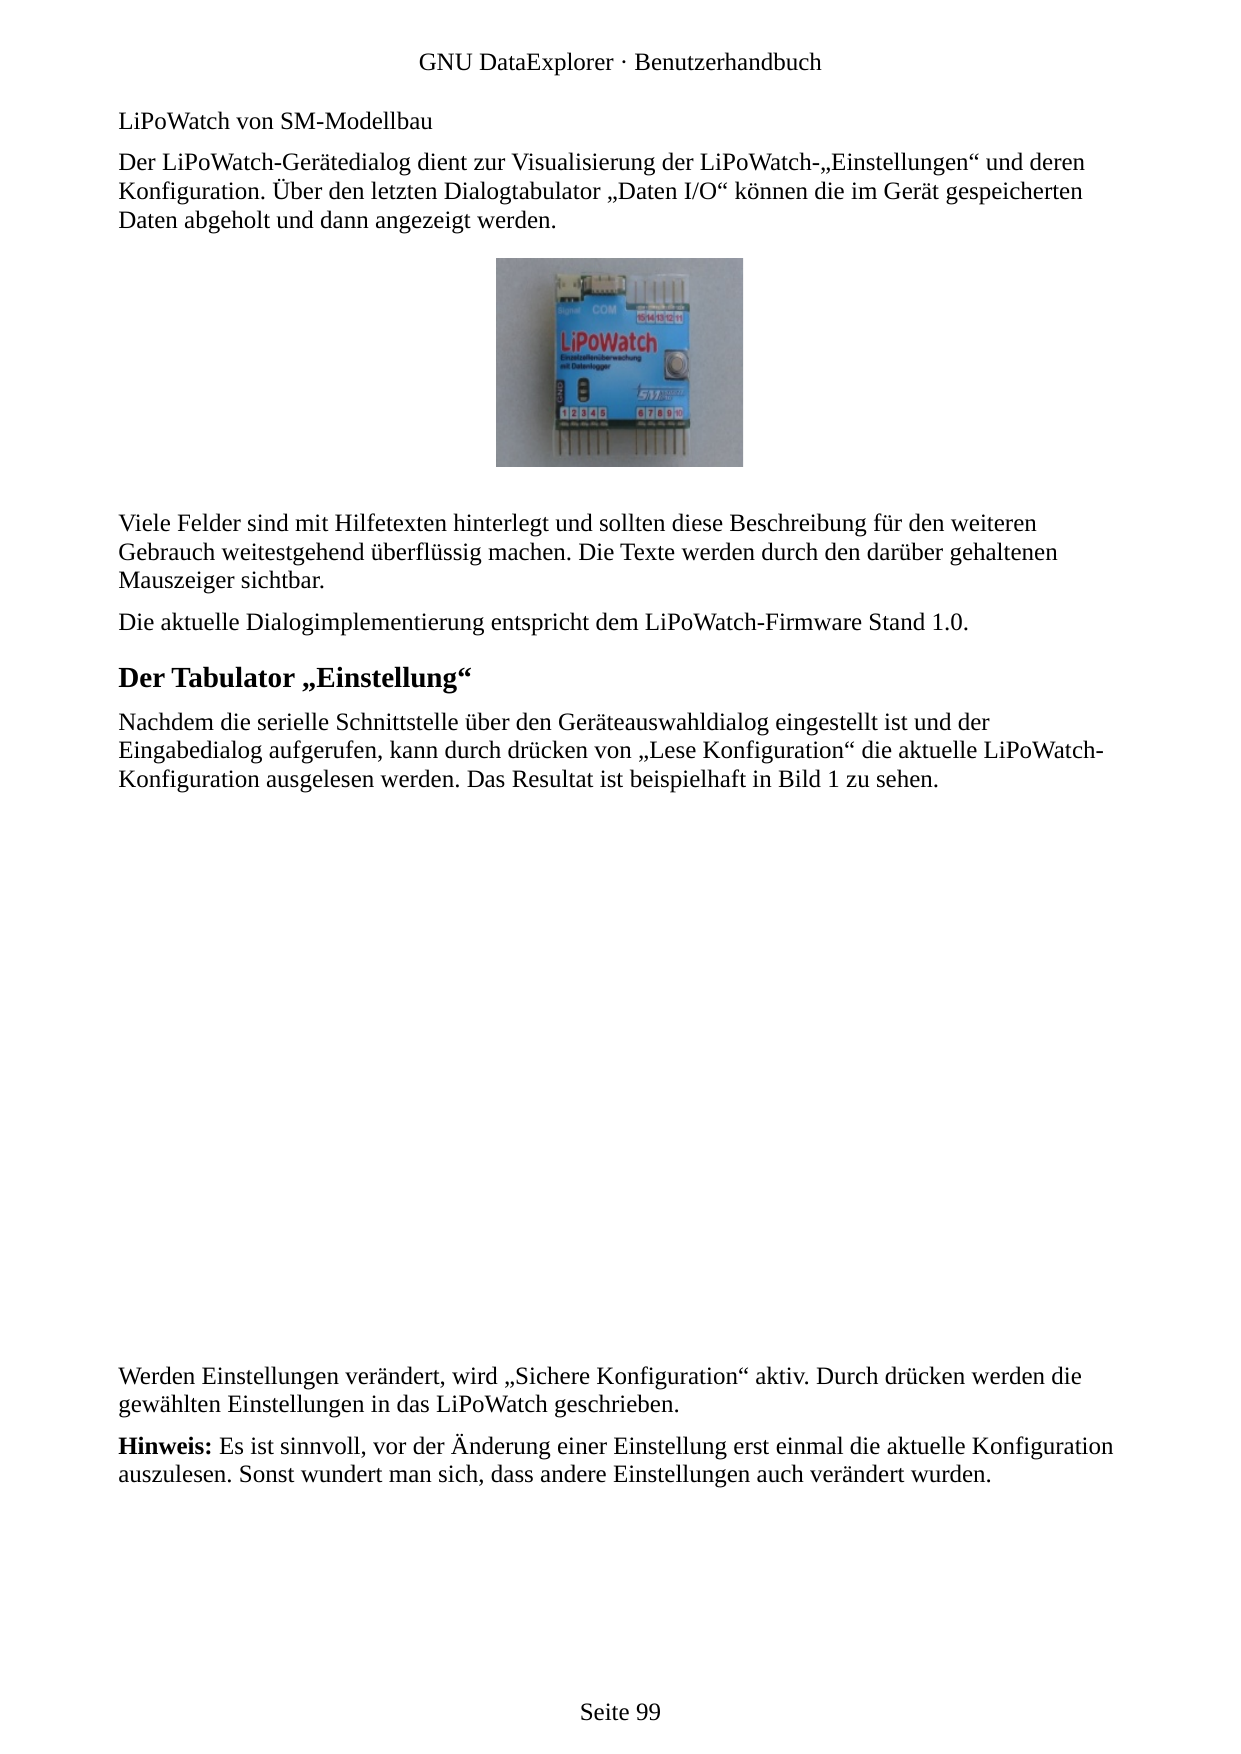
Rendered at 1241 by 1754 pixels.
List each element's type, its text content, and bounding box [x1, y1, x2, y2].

text Hinweis: Es ist sinnvoll, vor der Änderung einer Einstellung erst einmal die aktuelle Konfiguration auszulesen. Sonst wundert man sich, dass andere Einstellungen auch verändert wurden. [118, 1431, 1122, 1488]
subtitle Der Tabulator „Einstellung“ [118, 661, 1122, 694]
text Viele Felder sind mit Hilfetexten hinterlegt und sollten diese Beschreibung für den weiteren Gebrauch weitestgehend überflüssig machen. Die Texte werden durch den darüber gehaltenen Mauszeiger sichtbar. [118, 508, 1122, 594]
picture [496, 258, 744, 467]
text Werden Einstellungen verändert, wird „Sichere Konfiguration“ aktiv. Durch drücken werden die gewählten Einstellungen in das LiPoWatch geschrieben. [118, 1361, 1122, 1418]
text Der LiPoWatch-Gerätedialog dient zur Visualisierung der LiPoWatch-„Einstellungen“ und deren Konfiguration. Über den letzten Dialogtabulator „Daten I/O“ können die im Gerät gespeicherten Daten abgeholt und dann angezeigt werden. [118, 147, 1122, 234]
text Nachdem die serielle Schnittstelle über den Geräteauswahldialog eingestellt ist und der Eingabedialog aufgerufen, kann durch drücken von „Lese Konfiguration“ die aktuelle LiPoWatch-Konfiguration ausgelesen werden. Das Resultat ist beispielhaft in Bild 1 zu sehen. [118, 707, 1122, 793]
text Die aktuelle Dialogimplementierung entspricht dem LiPoWatch-Firmware Stand 1.0. [118, 607, 1122, 636]
